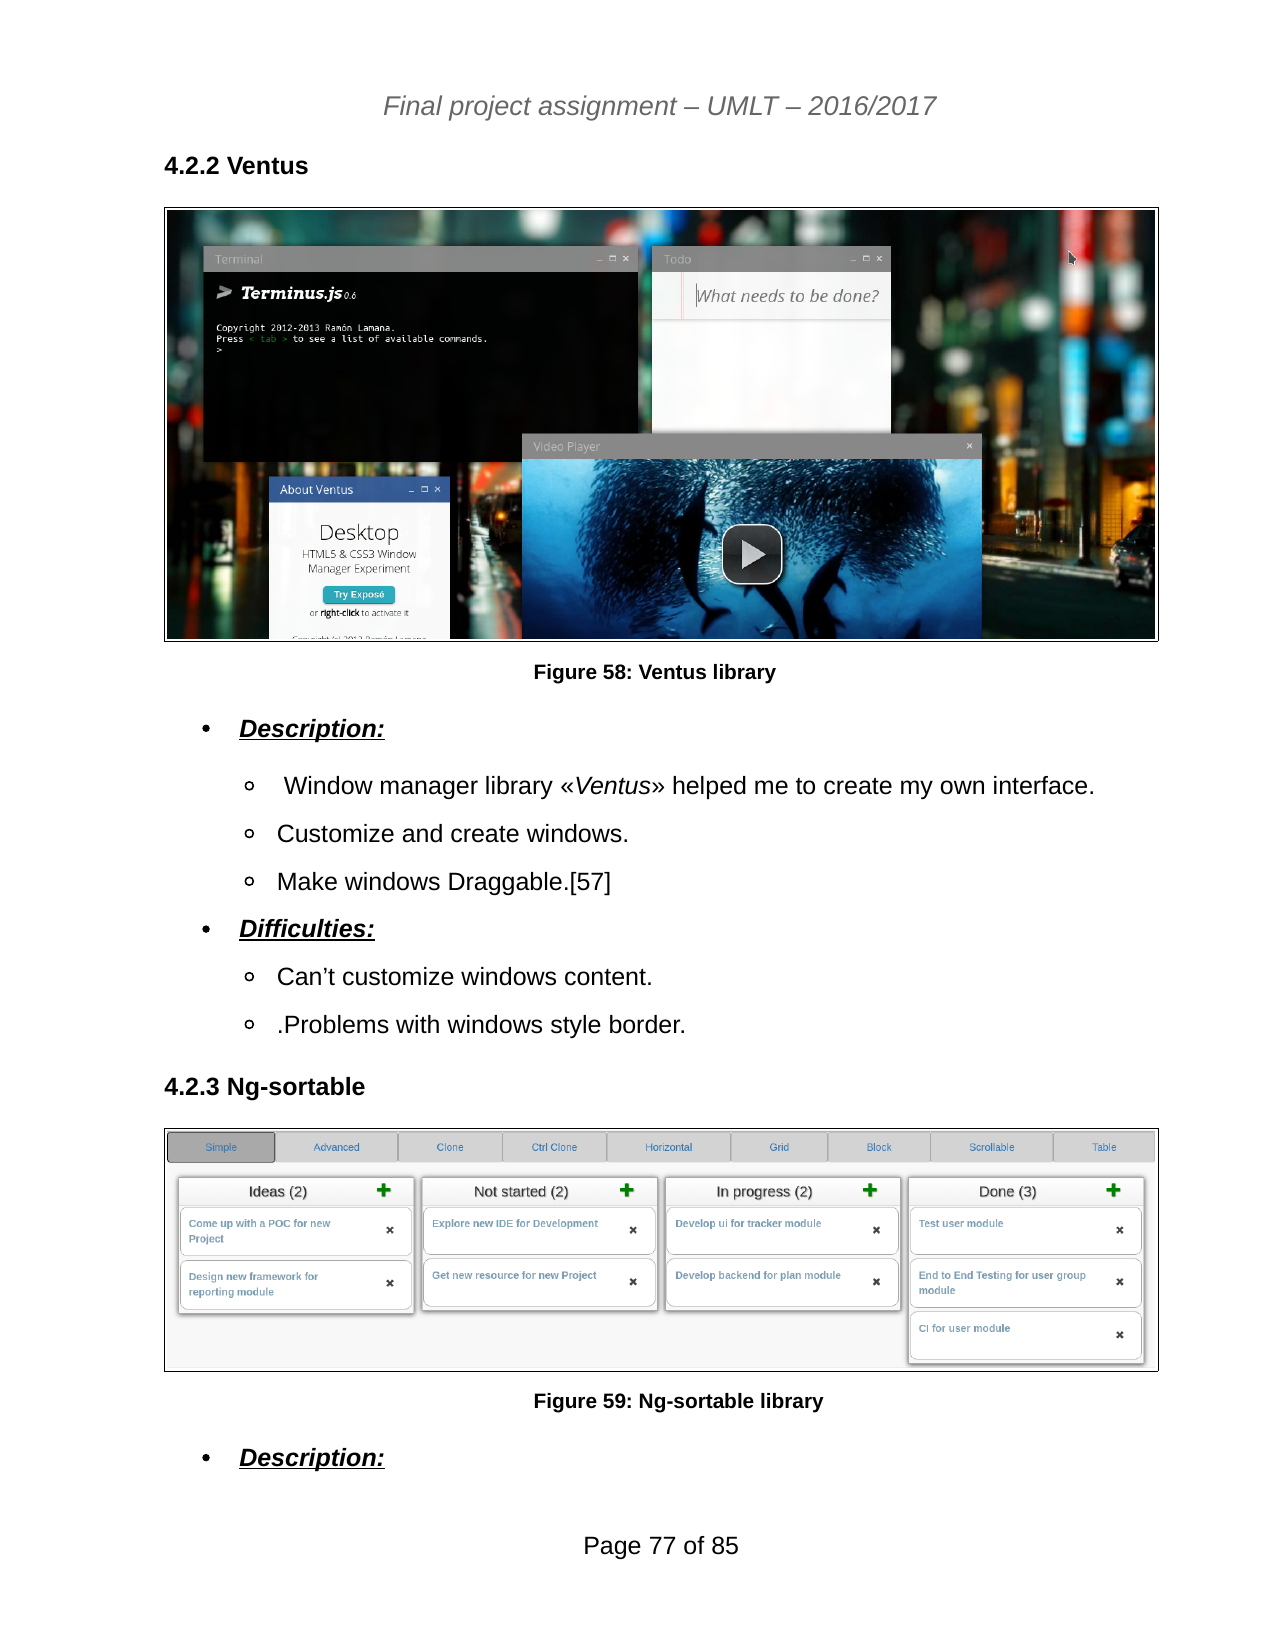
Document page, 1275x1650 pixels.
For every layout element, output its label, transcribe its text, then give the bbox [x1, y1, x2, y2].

text [165, 208, 1158, 641]
list Make windows Draggable.[57] [239, 867, 1158, 896]
subtitle 4.2.3 Ng-sortable [164, 1072, 1158, 1101]
list Customize and create windows. [239, 819, 1158, 848]
subtitle 4.2.2 Ventus [164, 151, 1158, 180]
text Figure 58: Ventus library [164, 642, 1158, 684]
text [165, 1129, 1158, 1371]
list Window manager library «Ventus» helped me to create my own interface. [239, 771, 1158, 800]
picture [167, 210, 1155, 639]
list Difficulties: [202, 914, 1158, 943]
list Can’t customize windows content. [239, 962, 1158, 991]
text Figure 59: Ng-sortable library [164, 1372, 1158, 1414]
list .Problems with windows style border. [239, 1010, 1158, 1039]
picture [167, 1130, 1155, 1368]
list Description: [202, 1443, 1158, 1472]
list Description: [202, 713, 1158, 742]
